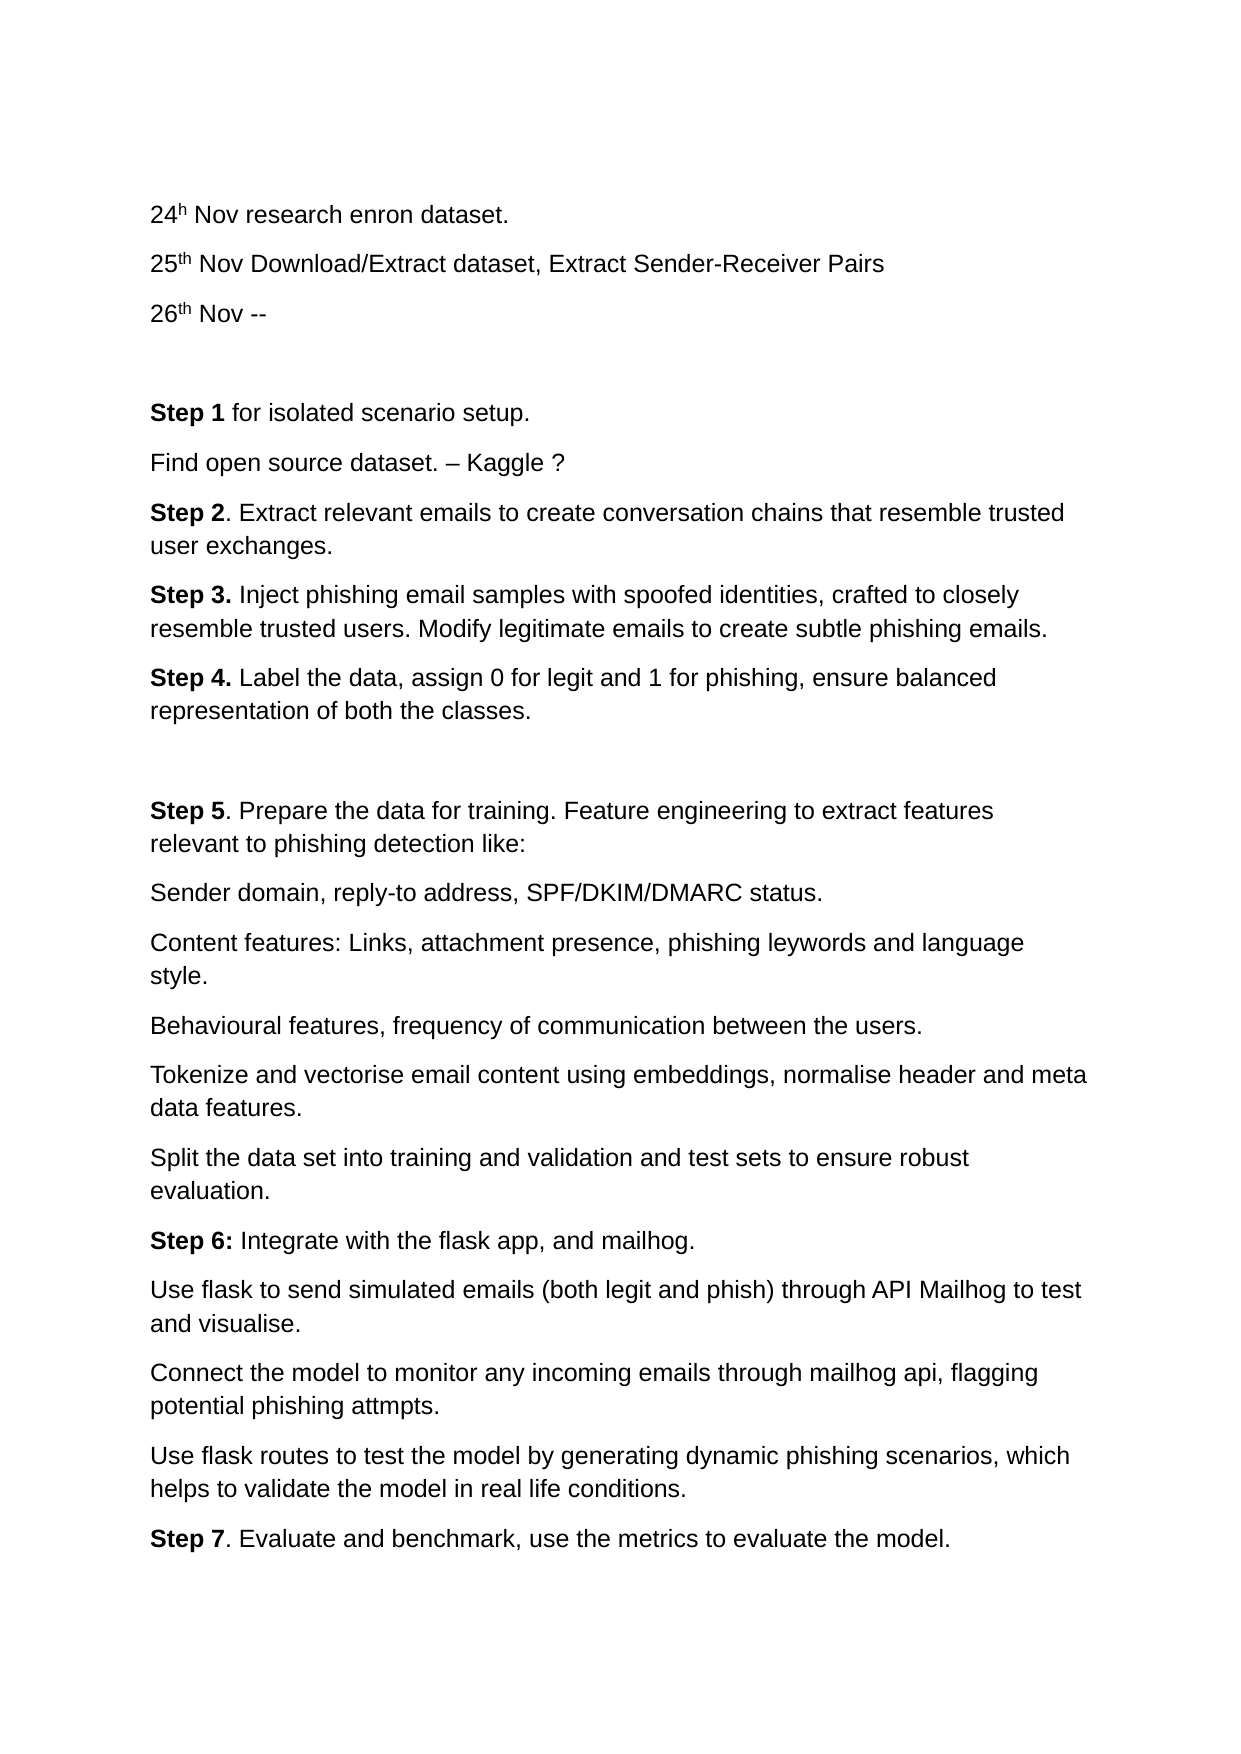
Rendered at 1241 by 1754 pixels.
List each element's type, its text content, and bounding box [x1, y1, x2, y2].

text Step 3. Inject phishing email samples with spoofed identities, crafted to closely resemble trusted users. Modify legitimate emails to create subtle phishing emails. [150, 581, 1090, 642]
text Use flask routes to test the model by generating dynamic phishing scenarios, which helps to validate the model in real life conditions. [150, 1441, 1090, 1503]
text Step 1 for isolated scenario setup. [150, 398, 1090, 427]
text Sender domain, reply-to address, SPF/DKIM/DMARC status. [150, 878, 1090, 907]
text Step 4. Label the data, assign 0 for legit and 1 for phishing, ensure balanced representation of both the classes. [150, 663, 1090, 725]
text Split the data set into training and validation and test sets to ensure robust evaluation. [150, 1143, 1090, 1205]
text Behavioural features, frequency of communication between the users. [150, 1011, 1090, 1039]
text Connect the model to monitor any incoming emails through mailhog api, flagging potential phishing attmpts. [150, 1358, 1090, 1420]
text Find open source dataset. – Kaggle ? [150, 448, 1090, 477]
text Step 6: Integrate with the flask app, and mailhog. [150, 1226, 1090, 1254]
text 25th Nov Download/Extract dataset, Extract Sender-Receiver Pairs [150, 249, 1090, 278]
text 26th Nov -- [150, 299, 1090, 328]
text Content features: Links, attachment presence, phishing leywords and language style. [150, 928, 1090, 990]
text Use flask to send simulated emails (both legit and phish) through API Mailhog to test and visualise. [150, 1276, 1090, 1337]
text Tokenize and vectorise email content using embeddings, normalise header and meta data features. [150, 1060, 1090, 1122]
text Step 2. Extract relevant emails to create conversation chains that resemble trusted user exchanges. [150, 498, 1090, 559]
text Step 7. Evaluate and benchmark, use the metrics to evaluate the model. [150, 1524, 1090, 1552]
text 24h Nov research enron dataset. [150, 200, 1090, 228]
text Step 5. Prepare the data for training. Feature engineering to extract features relevant to phishing detection like: [150, 796, 1090, 857]
